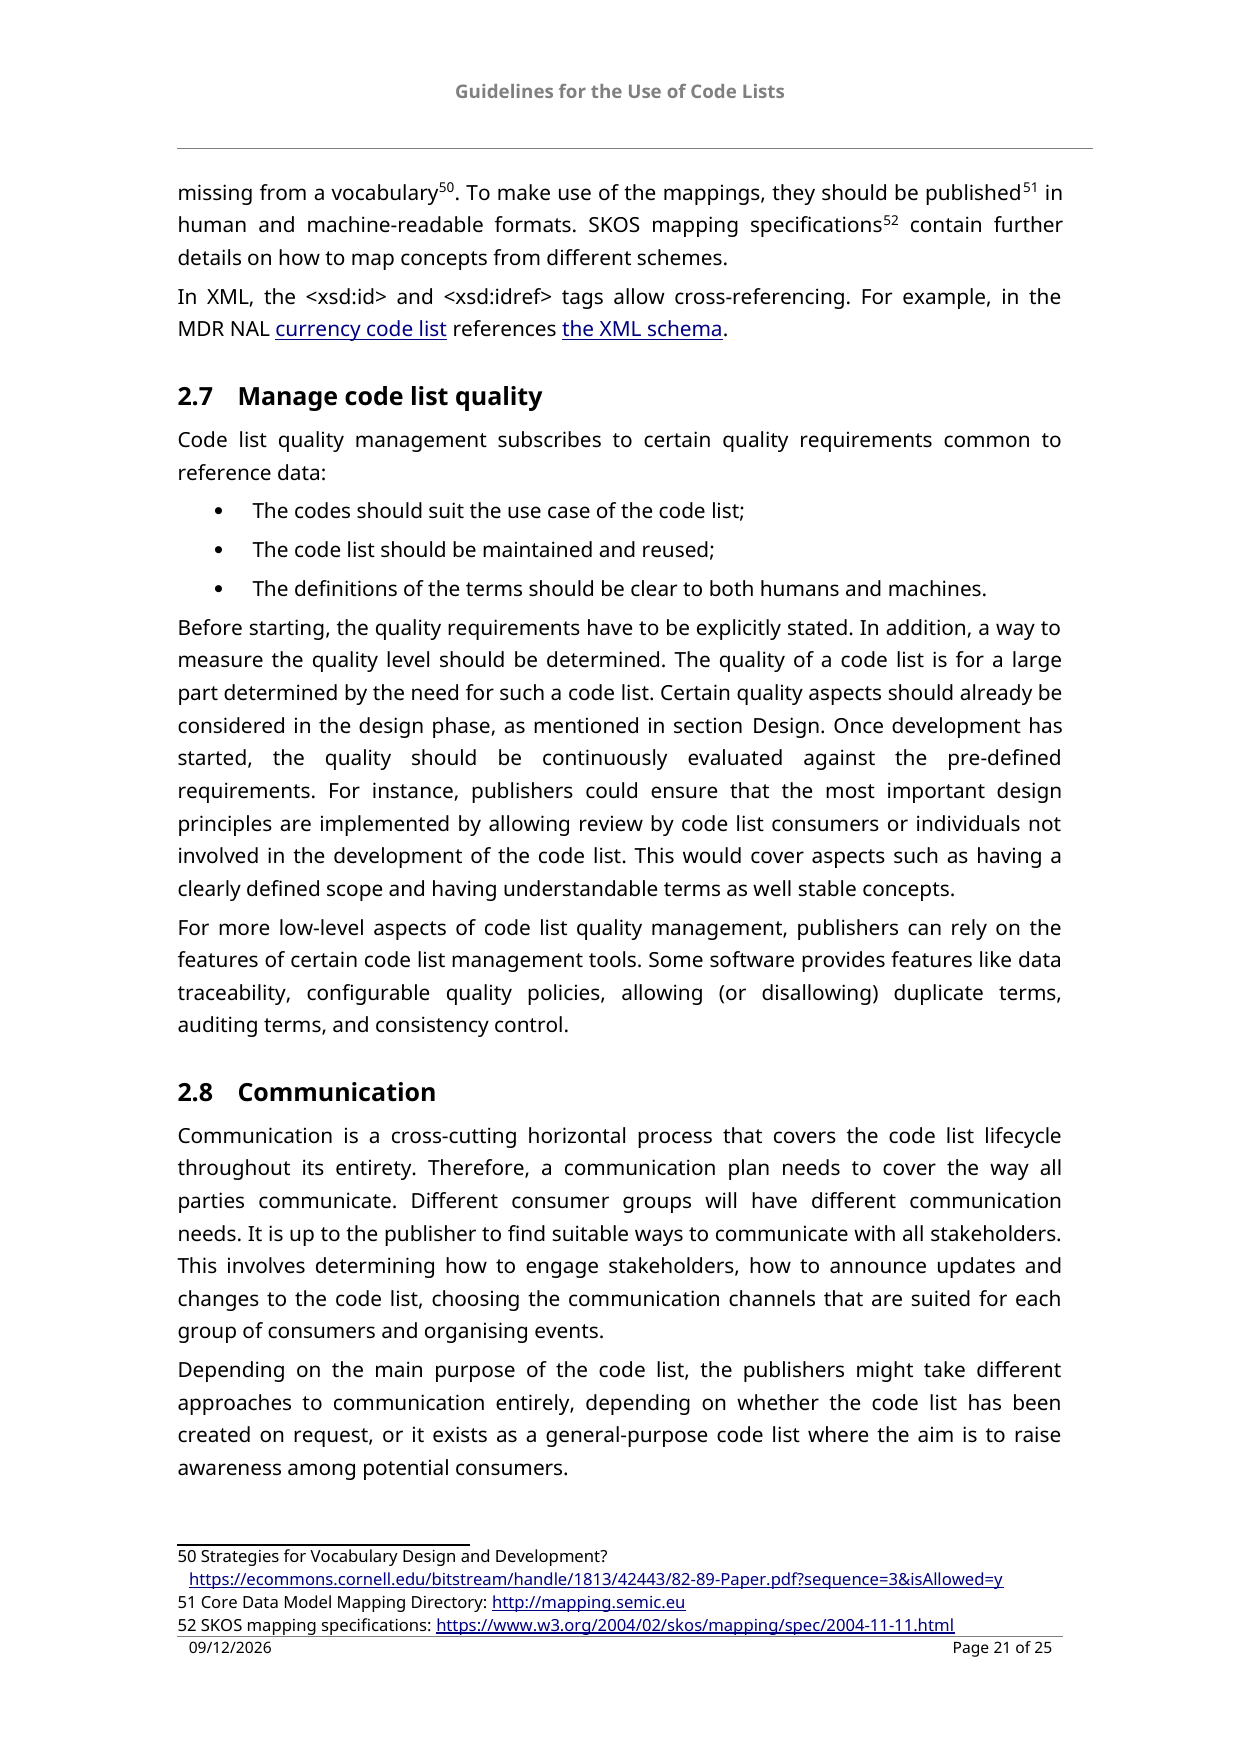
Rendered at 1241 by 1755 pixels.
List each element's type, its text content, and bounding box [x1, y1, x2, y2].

text Code list quality management subscribes to certain quality requirements common to reference data: [177, 425, 1063, 486]
text Communication is a cross-cutting horizontal process that covers the code list lifecycle throughout its entirety. Therefore, a communication plan needs to cover the way all parties communicate. Different consumer groups will have different communication needs. It is up to the publisher to find suitable ways to communicate with all stakeholders. This involves determining how to engage stakeholders, how to announce updates and changes to the code list, choosing the communication channels that are suited for each group of consumers and organising events. [177, 1121, 1063, 1345]
text missing from a vocabulary. To make use of the mappings, they should be published in human and machine-readable formats. SKOS mapping specifications contain further details on how to map concepts from different schemes. [177, 178, 1063, 272]
text Before starting, the quality requirements have to be explicitly stated. In addition, a way to measure the quality level should be determined. The quality of a code list is for a large part determined by the need for such a code list. Certain quality aspects should already be considered in the design phase, as mentioned in section 3.1. Once development has started, the quality should be continuously evaluated against the pre-defined requirements. For instance, publishers could ensure that the most important design principles are implemented by allowing review by code list consumers or individuals not involved in the development of the code list. This would cover aspects such as having a clearly defined scope and having understandable terms as well stable concepts. [177, 613, 1063, 902]
text Core Data Model Mapping Directory: http://mapping.semic.eu [177, 1591, 1063, 1613]
text For more low-level aspects of code list quality management, publishers can rely on the features of certain code list management tools. Some software provides features like data traceability, configurable quality policies, allowing (or disallowing) duplicate terms, auditing terms, and consistency control. [177, 913, 1063, 1039]
list The codes should suit the use case of the code list; [215, 496, 1063, 525]
text In XML, the <xsd:id> and <xsd:idref> tags allow cross-referencing. For example, in the MDR NAL currency code list references the XML schema. [177, 282, 1063, 343]
text Strategies for Vocabulary Design and Development? https://ecommons.cornell.edu/bitstream/handle/1813/42443/82-89-Paper.pdf?sequence=3&isAllowed=y [177, 1545, 1063, 1591]
subtitle Communication [177, 1074, 1063, 1108]
text SKOS mapping specifications: https://www.w3.org/2004/02/skos/mapping/spec/2004-11-11.html [177, 1613, 1063, 1636]
list The code list should be maintained and reused; [215, 535, 1063, 564]
text Depending on the main purpose of the code list, the publishers might take different approaches to communication entirely, depending on whether the code list has been created on request, or it exists as a general-purpose code list where the aim is to raise awareness among potential consumers. [177, 1355, 1063, 1482]
subtitle Manage code list quality [177, 378, 1063, 412]
list The definitions of the terms should be clear to both humans and machines. [215, 574, 1063, 603]
